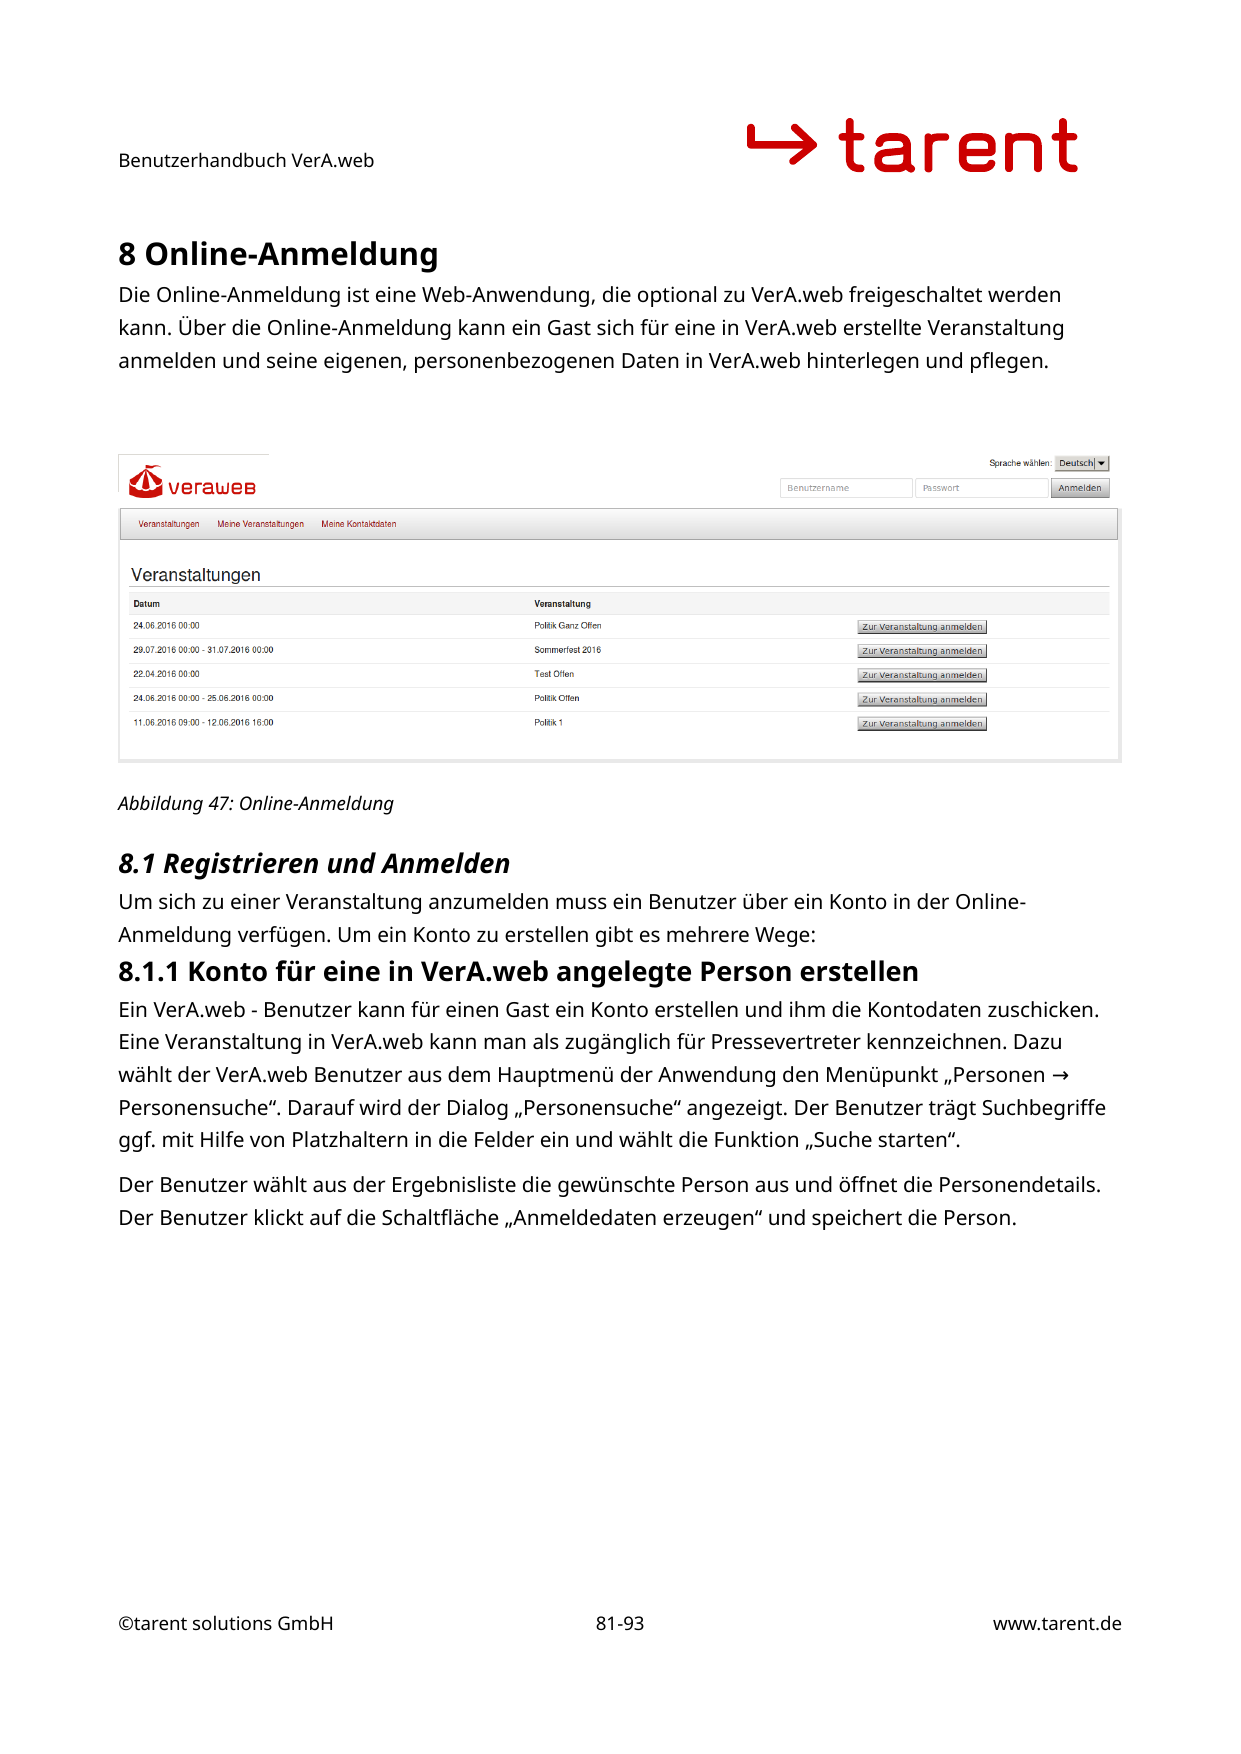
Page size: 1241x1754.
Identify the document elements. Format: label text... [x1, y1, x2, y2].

subtitle Registrieren und Anmelden [118, 816, 1122, 882]
text Die Online-Anmeldung ist eine Web-Anwendung, die optional zu VerA.web freigeschaltet werden kann. Über die Online-Anmeldung kann ein Gast sich für eine in VerA.web erstellte Veranstaltung anmelden und seine eigenen, personenbezogenen Daten in VerA.web hinterlegen und pflegen. [118, 281, 1122, 374]
subtitle [118, 429, 1122, 442]
text Um sich zu einer Veranstaltung anzumelden muss ein Benutzer über ein Konto in der Online-Anmeldung verfügen. Um ein Konto zu erstellen gibt es mehrere Wege: [118, 887, 1122, 948]
text Abbildung 47: Online-Anmeldung [118, 763, 1122, 816]
subtitle Konto für eine in VerA.web angelegte Person erstellen [118, 952, 1122, 989]
text Ein VerA.web - Benutzer kann für einen Gast ein Konto erstellen und ihm die Kontodaten zuschicken. Eine Veranstaltung in VerA.web kann man als zugänglich für Pressevertreter kennzeichnen. Dazu wählt der VerA.web Benutzer aus dem Hauptmenü der Anwendung den Menüpunkt „Personen → Personensuche“. Darauf wird der Dialog „Personensuche“ angezeigt. Der Benutzer trägt Suchbegriffe ggf. mit Hilfe von Platzhaltern in die Felder ein und wählt die Funktion „Suche starten“. [118, 995, 1122, 1154]
subtitle Online-Anmeldung [118, 232, 1122, 274]
text [118, 442, 1122, 454]
picture [118, 454, 1122, 763]
text Der Benutzer wählt aus der Ergebnisliste die gewünschte Person aus und öffnet die Personendetails. Der Benutzer klickt auf die Schaltfläche „Anmeldedaten erzeugen“ und speichert die Person. [118, 1170, 1122, 1231]
